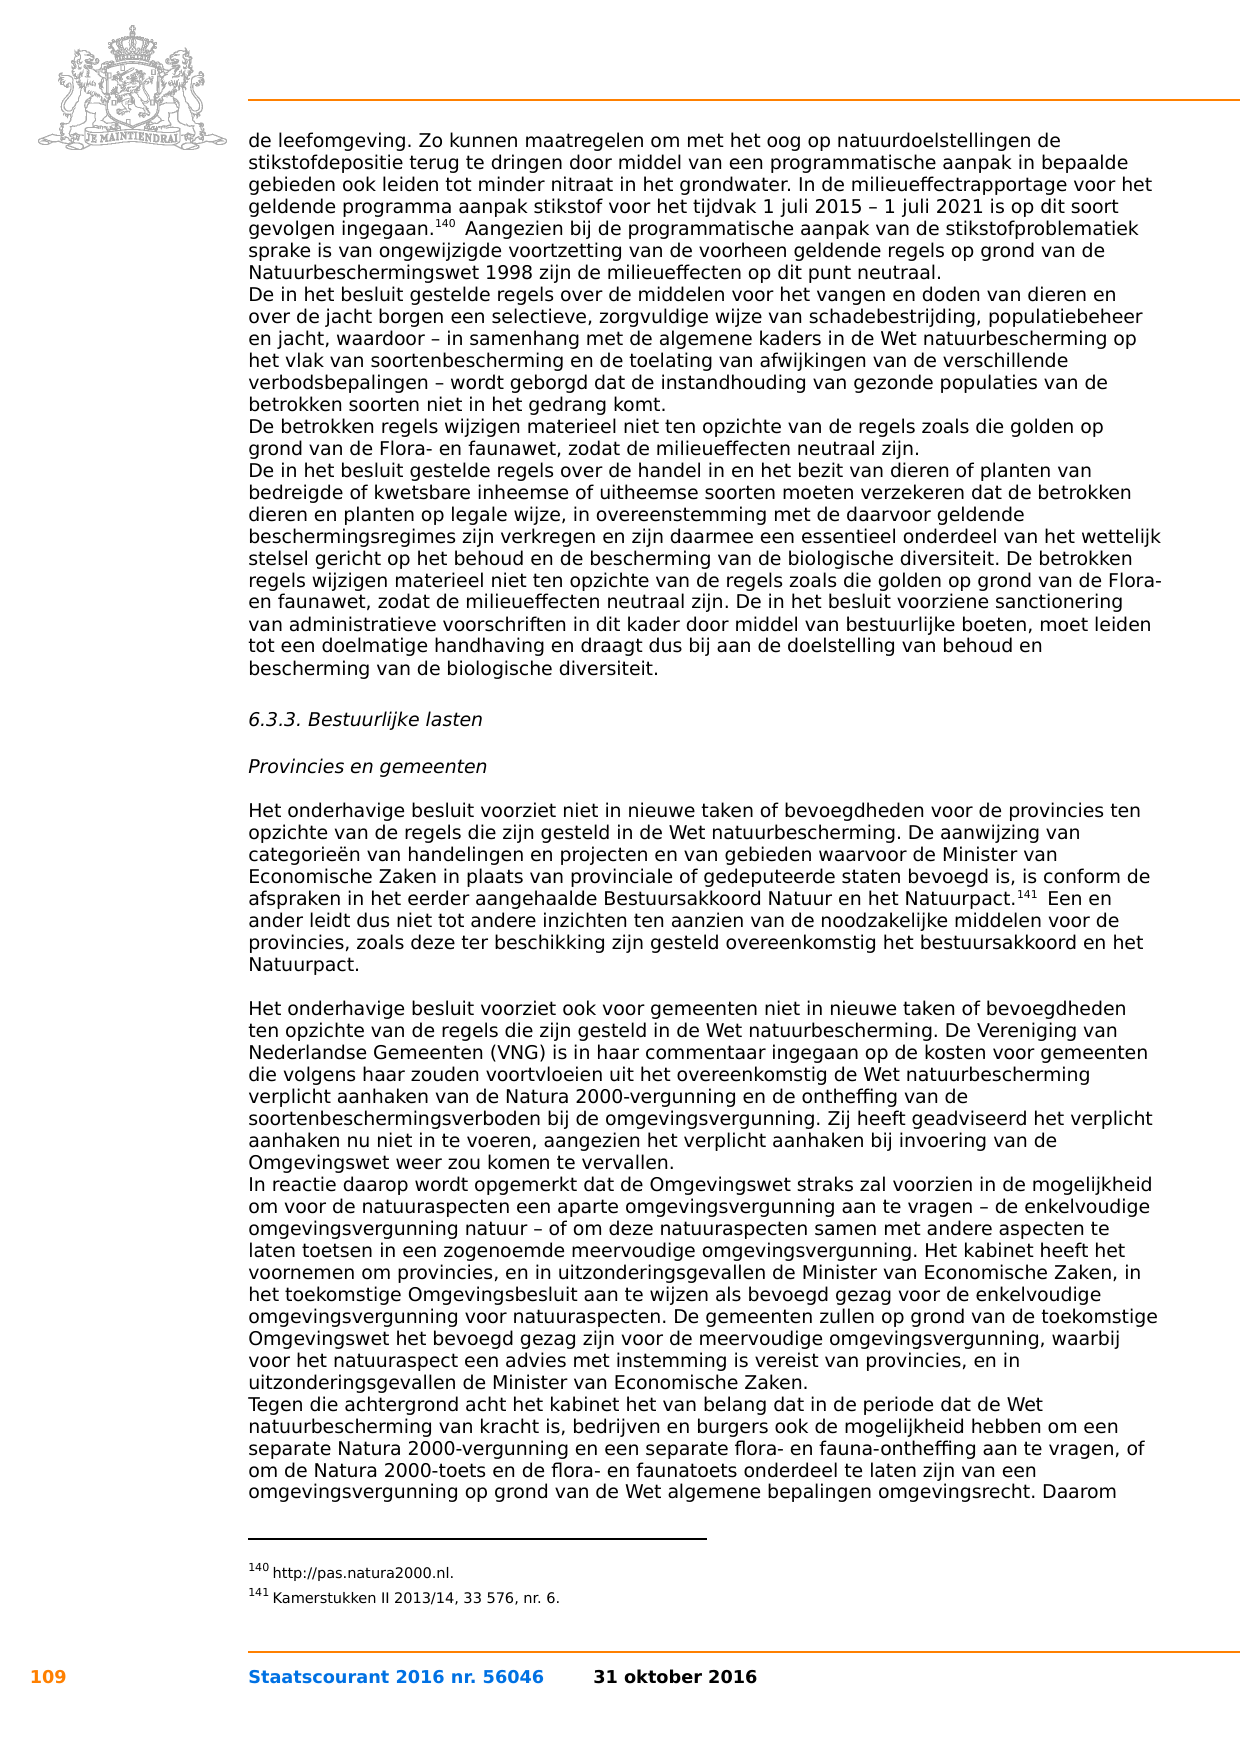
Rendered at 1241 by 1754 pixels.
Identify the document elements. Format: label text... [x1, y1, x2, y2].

text Tegen die achtergrond acht het kabinet het van belang dat in de periode dat de Wet natuurbescherming van kracht is, bedrijven en burgers ook de mogelijkheid hebben om een separate Natura 2000-vergunning en een separate flora- en fauna-ontheffing aan te vragen, of om de Natura 2000-toets en de flora- en faunatoets onderdeel te laten zijn van een omgevingsvergunning op grond van de Wet algemene bepalingen omgevingsrecht. Daarom [248, 1393, 1163, 1503]
text Het onderhavige besluit voorziet niet in nieuwe taken of bevoegdheden voor de provincies ten opzichte van de regels die zijn gesteld in de Wet natuurbescherming. De aanwijzing van categorieën van handelingen en projecten en van gebieden waarvoor de Minister van Economische Zaken in plaats van provinciale of gedeputeerde staten bevoegd is, is conform de afspraken in het eerder aangehaalde Bestuursakkoord Natuur en het Natuurpact. Een en ander leidt dus niet tot andere inzichten ten aanzien van de noodzakelijke middelen voor de provincies, zoals deze ter beschikking zijn gesteld overeenkomstig het bestuursakkoord en het Natuurpact. [248, 800, 1163, 976]
picture [38, 25, 227, 150]
text de leefomgeving. Zo kunnen maatregelen om met het oog op natuurdoelstellingen de stikstofdepositie terug te dringen door middel van een programmatische aanpak in bepaalde gebieden ook leiden tot minder nitraat in het grondwater. In de milieueffectrapportage voor het geldende programma aanpak stikstof voor het tijdvak 1 juli 2015 – 1 juli 2021 is op dit soort gevolgen ingegaan. Aangezien bij de programmatische aanpak van de stikstofproblematiek sprake is van ongewijzigde voortzetting van de voorheen geldende regels op grond van de Natuurbeschermingswet 1998 zijn de milieueffecten op dit punt neutraal. [248, 130, 1163, 284]
text http://pas.natura2000.nl. [248, 1561, 1163, 1583]
text De betrokken regels wijzigen materieel niet ten opzichte van de regels zoals die golden op grond van de Flora- en faunawet, zodat de milieueffecten neutraal zijn. [248, 416, 1163, 459]
text De in het besluit gestelde regels over de handel in en het bezit van dieren of planten van bedreigde of kwetsbare inheemse of uitheemse soorten moeten verzekeren dat de betrokken dieren en planten op legale wijze, in overeenstemming met de daarvoor geldende beschermingsregimes zijn verkregen en zijn daarmee een essentieel onderdeel van het wettelijk stelsel gericht op het behoud en de bescherming van de biologische diversiteit. De betrokken regels wijzigen materieel niet ten opzichte van de regels zoals die golden op grond van de Flora- en faunawet, zodat de milieueffecten neutraal zijn. De in het besluit voorziene sanctionering van administratieve voorschriften in dit kader door middel van bestuurlijke boeten, moet leiden tot een doelmatige handhaving en draagt dus bij aan de doelstelling van behoud en bescherming van de biologische diversiteit. [248, 459, 1163, 679]
subtitle Provincies en gemeenten [248, 756, 1163, 778]
subtitle 6.3.3. Bestuurlijke lasten [248, 709, 1163, 731]
text In reactie daarop wordt opgemerkt dat de Omgevingswet straks zal voorzien in de mogelijkheid om voor de natuuraspecten een aparte omgevingsvergunning aan te vragen – de enkelvoudige omgevingsvergunning natuur – of om deze natuuraspecten samen met andere aspecten te laten toetsen in een zogenoemde meervoudige omgevingsvergunning. Het kabinet heeft het voornemen om provincies, en in uitzonderingsgevallen de Minister van Economische Zaken, in het toekomstige Omgevingsbesluit aan te wijzen als bevoegd gezag voor de enkelvoudige omgevingsvergunning voor natuuraspecten. De gemeenten zullen op grond van de toekomstige Omgevingswet het bevoegd gezag zijn voor de meervoudige omgevingsvergunning, waarbij voor het natuuraspect een advies met instemming is vereist van provincies, en in uitzonderingsgevallen de Minister van Economische Zaken. [248, 1174, 1163, 1393]
text Het onderhavige besluit voorziet ook voor gemeenten niet in nieuwe taken of bevoegdheden ten opzichte van de regels die zijn gesteld in de Wet natuurbescherming. De Vereniging van Nederlandse Gemeenten (VNG) is in haar commentaar ingegaan op de kosten voor gemeenten die volgens haar zouden voortvloeien uit het overeenkomstig de Wet natuurbescherming verplicht aanhaken van de Natura 2000-vergunning en de ontheffing van de soortenbeschermingsverboden bij de omgevingsvergunning. Zij heeft geadviseerd het verplicht aanhaken nu niet in te voeren, aangezien het verplicht aanhaken bij invoering van de Omgevingswet weer zou komen te vervallen. [248, 998, 1163, 1174]
text De in het besluit gestelde regels over de middelen voor het vangen en doden van dieren en over de jacht borgen een selectieve, zorgvuldige wijze van schadebestrijding, populatiebeheer en jacht, waardoor – in samenhang met de algemene kaders in de Wet natuurbescherming op het vlak van soortenbescherming en de toelating van afwijkingen van de verschillende verbodsbepalingen – wordt geborgd dat de instandhouding van gezonde populaties van de betrokken soorten niet in het gedrang komt. [248, 284, 1163, 416]
text Kamerstukken II 2013/14, 33 576, nr. 6. [248, 1586, 1163, 1608]
